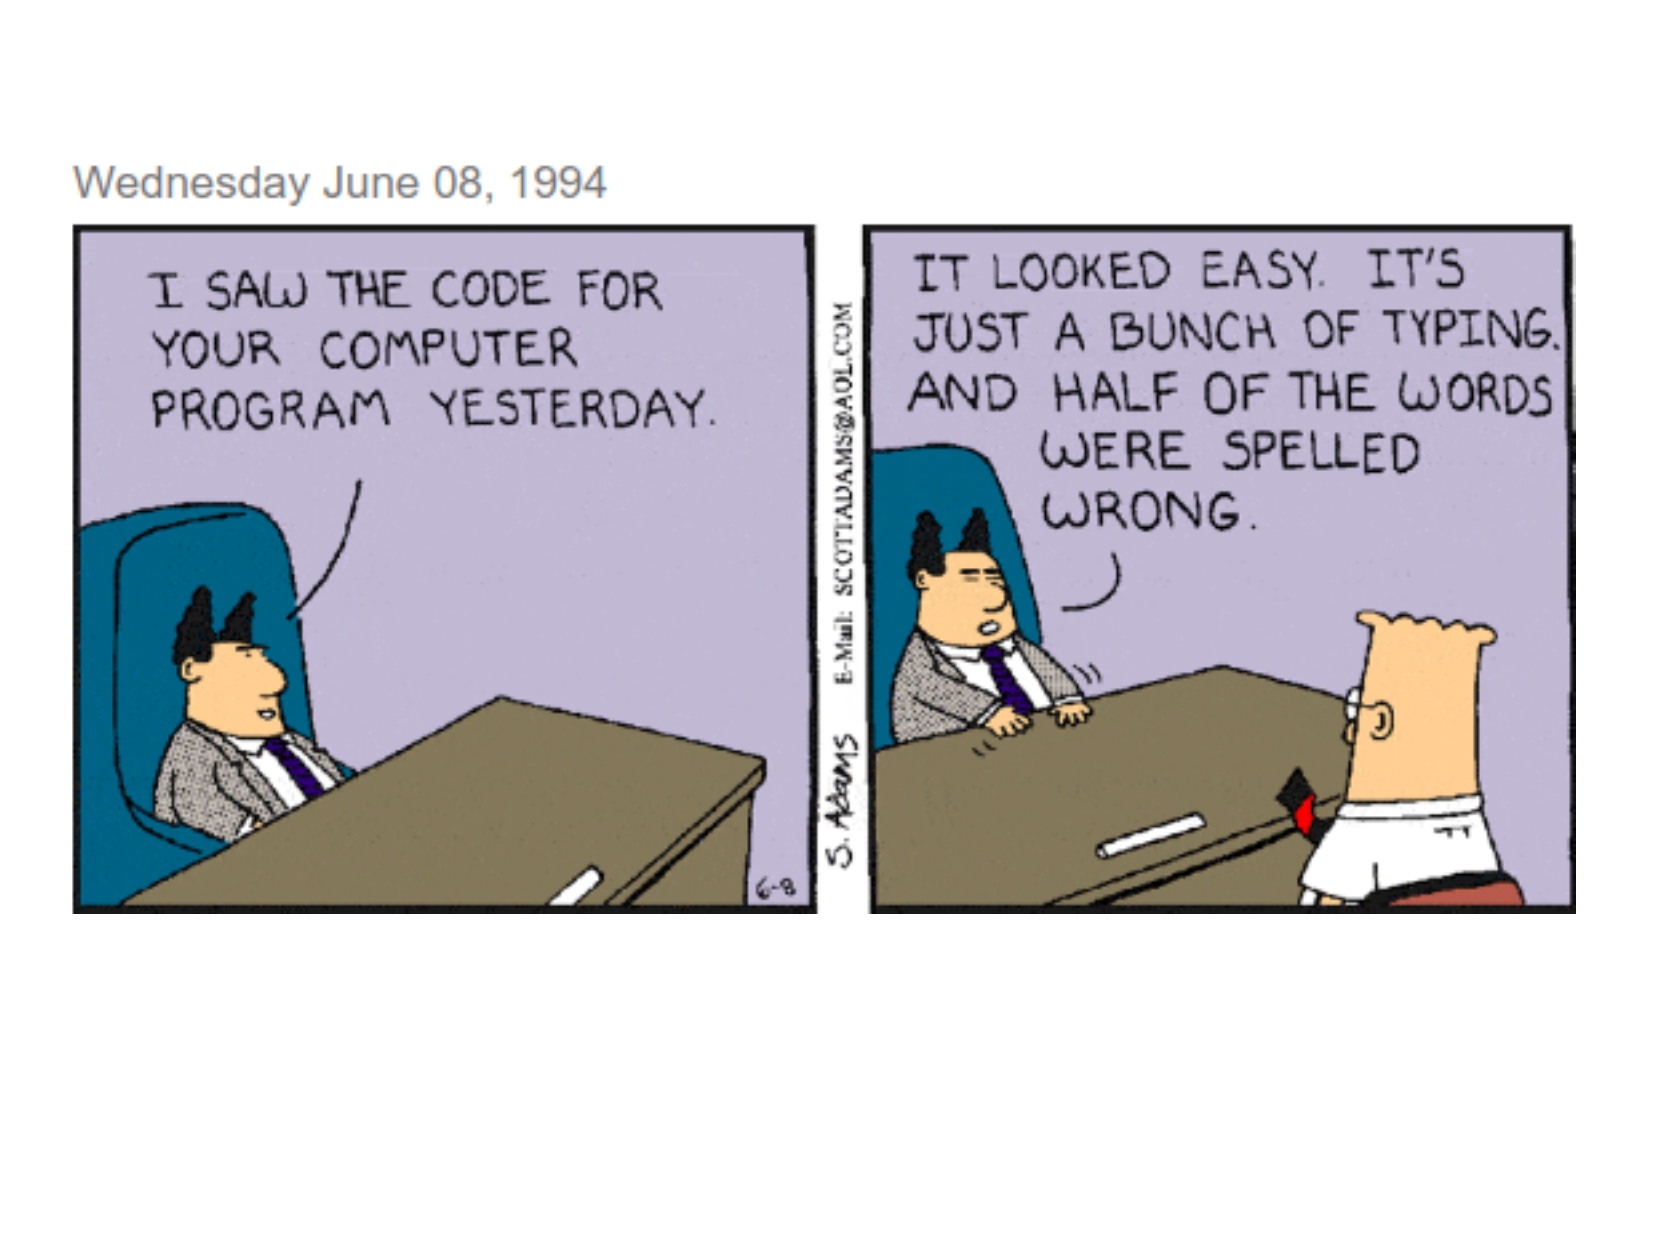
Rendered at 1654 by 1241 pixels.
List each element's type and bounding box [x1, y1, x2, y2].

picture [71, 164, 1576, 915]
